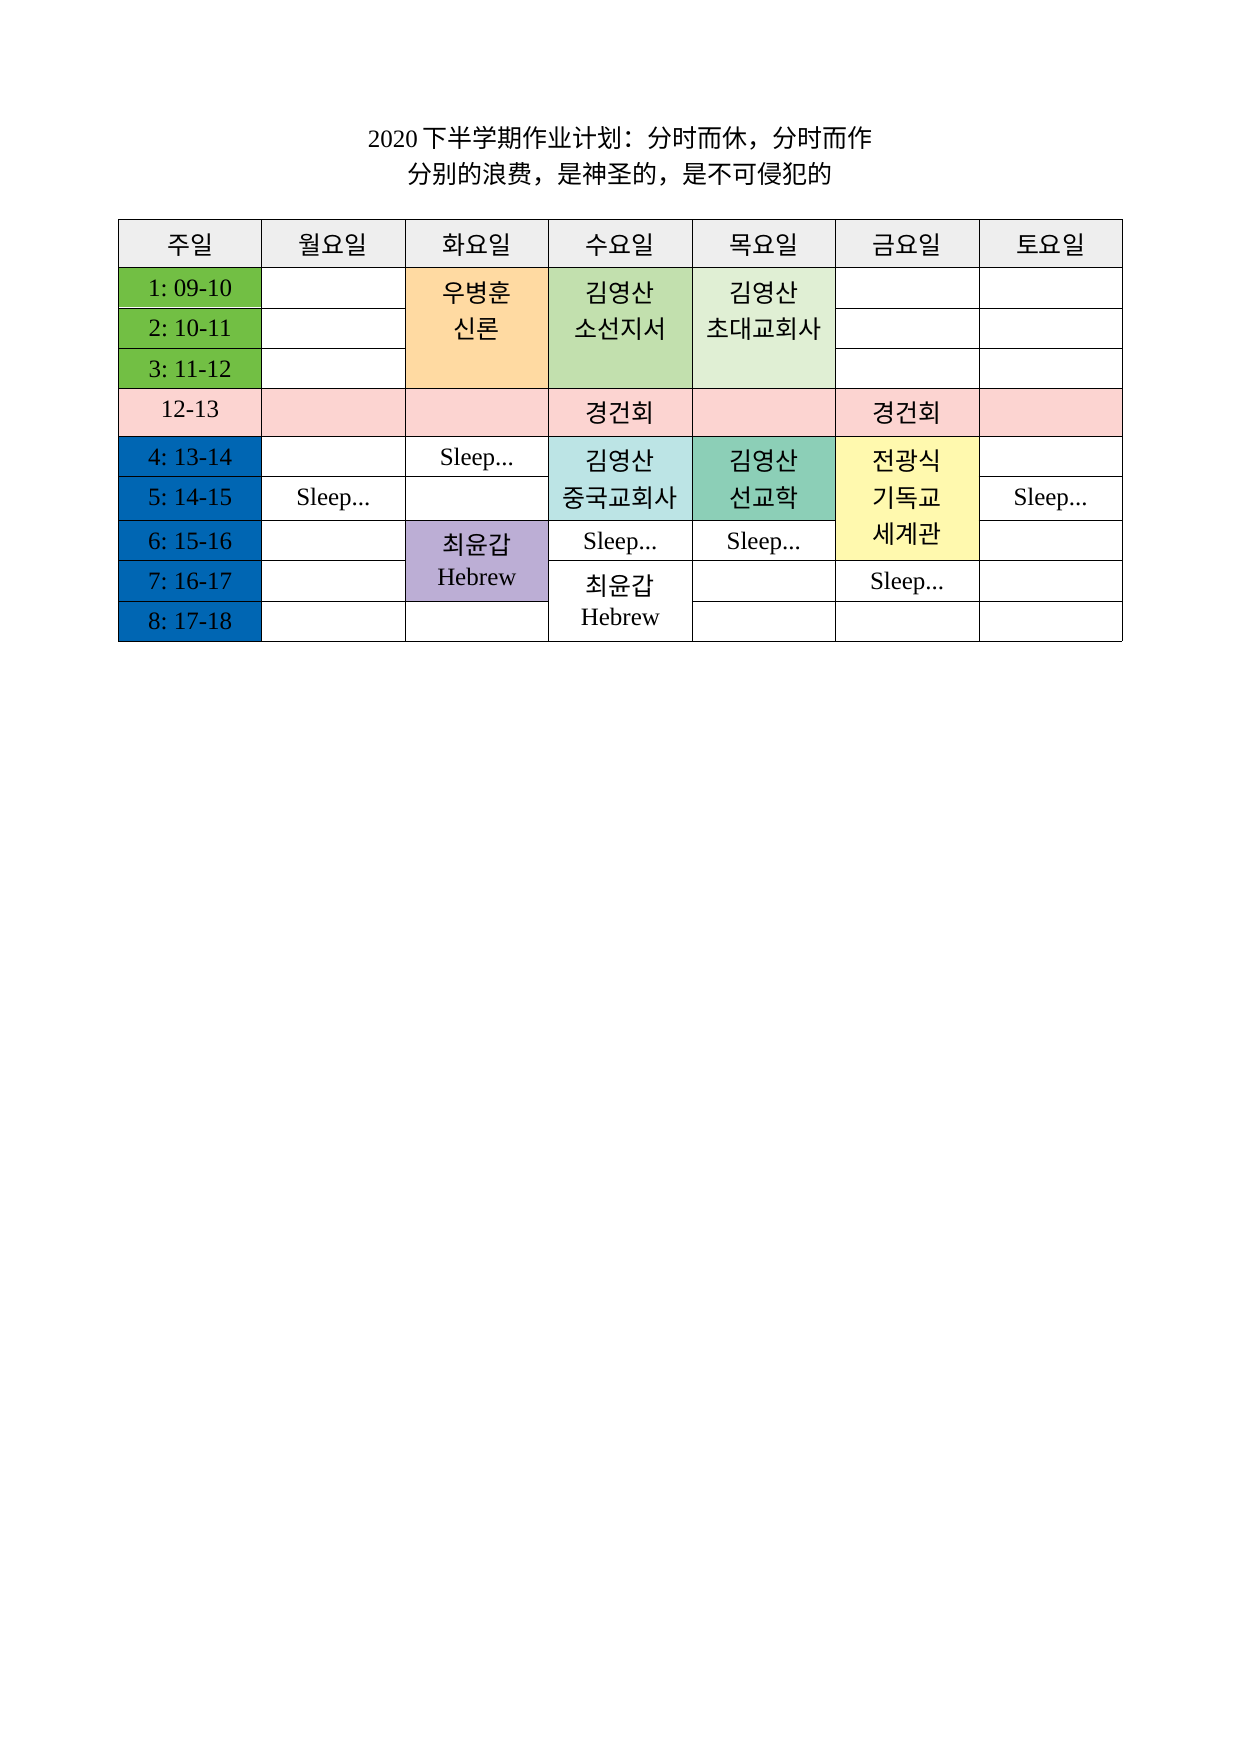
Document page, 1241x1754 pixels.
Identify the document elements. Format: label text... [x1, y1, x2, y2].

table_cell [836, 309, 979, 348]
table_cell 경건회 [549, 389, 692, 436]
table_cell 최윤갑 Hebrew [406, 521, 548, 601]
table_cell 5: 14-15 [119, 477, 261, 520]
table_cell [262, 561, 405, 601]
table_cell 7: 16-17 [119, 561, 261, 601]
table_cell [406, 389, 548, 436]
table_cell [980, 389, 1122, 436]
table_cell [262, 349, 405, 388]
table_cell Sleep... [262, 477, 405, 520]
table_cell [262, 602, 405, 641]
table_cell 12-13 [119, 389, 261, 436]
table_cell Sleep... [549, 521, 692, 560]
table_cell 최윤갑 Hebrew [549, 561, 692, 641]
table_header 목요일 [693, 220, 835, 267]
table_cell [980, 349, 1122, 388]
table_header 토요일 [980, 220, 1122, 267]
table_cell 경건회 [836, 389, 979, 436]
table_cell [262, 309, 405, 348]
table_cell 1: 09-10 [119, 268, 261, 307]
table_cell Sleep... [836, 561, 979, 601]
table_cell 김영산 초대교회사 [693, 268, 835, 388]
table_cell Sleep... [980, 477, 1122, 520]
table_cell [980, 268, 1122, 307]
table_cell [693, 561, 835, 601]
table_cell [262, 389, 405, 436]
table_cell [262, 437, 405, 476]
table_cell [693, 602, 835, 641]
table_header 주일 [119, 220, 261, 267]
table_cell [980, 521, 1122, 560]
table_header 화요일 [406, 220, 548, 267]
table_cell 6: 15-16 [119, 521, 261, 560]
text 2020下半学期作业计划：分时而休，分时而作 [118, 118, 1122, 154]
table_header 월요일 [262, 220, 405, 267]
table_cell [980, 561, 1122, 601]
table_cell [980, 437, 1122, 476]
table_cell [836, 349, 979, 388]
table_cell 김영산 중국교회사 [549, 437, 692, 520]
table_cell 2: 10-11 [119, 309, 261, 348]
table_cell [262, 268, 405, 307]
table_cell [693, 389, 835, 436]
table_cell [836, 602, 979, 641]
table_cell 8: 17-18 [119, 602, 261, 641]
table_cell [980, 309, 1122, 348]
table_cell [262, 521, 405, 560]
table_cell 전광식 기독교 세계관 [836, 437, 979, 560]
table_cell [406, 477, 548, 520]
table_cell Sleep... [693, 521, 835, 560]
table_cell 3: 11-12 [119, 349, 261, 388]
text 分别的浪费，是神圣的，是不可侵犯的 [118, 154, 1122, 191]
table_cell [836, 268, 979, 307]
table_header 수요일 [549, 220, 692, 267]
table_cell Sleep... [406, 437, 548, 476]
table_cell [980, 602, 1122, 641]
table_cell [406, 602, 548, 641]
table_cell 4: 13-14 [119, 437, 261, 476]
table_header 금요일 [836, 220, 979, 267]
table_cell 우병훈 신론 [406, 268, 548, 388]
table_cell 김영산 소선지서 [549, 268, 692, 388]
table_cell 김영산 선교학 [693, 437, 835, 520]
